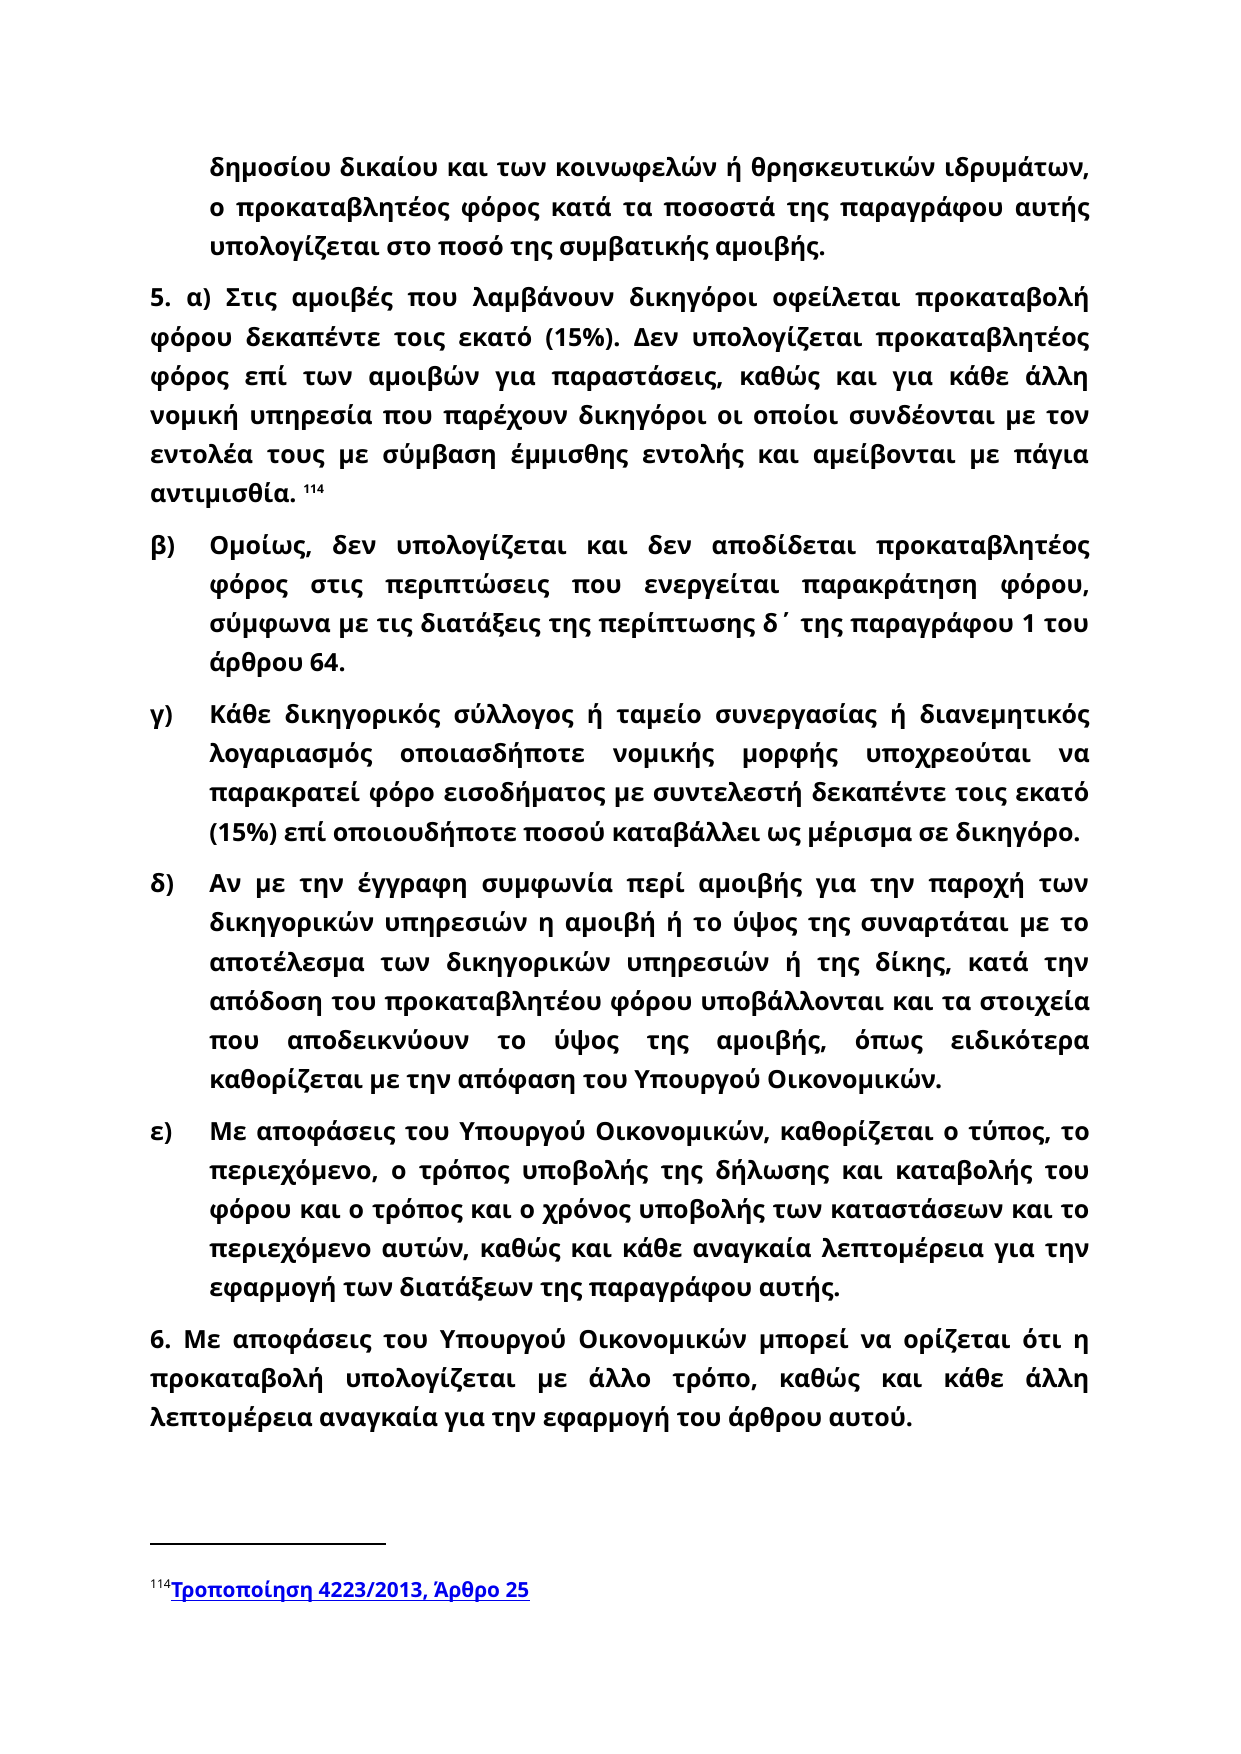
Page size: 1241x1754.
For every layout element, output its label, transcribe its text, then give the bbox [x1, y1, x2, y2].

list δημοσίου δικαίου και των κοινωφελών ή θρησκευτικών ιδρυμάτων, ο προκαταβλητέος φόρος κατά τα ποσοστά της παραγράφου αυτής υπολογίζεται στο ποσό της συμβατικής αμοιβής. [150, 150, 1090, 262]
list γ) Κάθε δικηγορικός σύλλογος ή ταμείο συνεργασίας ή διανεμητικός λογαριασμός οποιασδήποτε νομικής μορφής υποχρεούται να παρακρατεί φόρο εισοδήματος με συντελεστή δεκαπέντε τοις εκατό (15%) επί οποιουδήποτε ποσού καταβάλλει ως μέρισμα σε δικηγόρο. [150, 697, 1090, 848]
list ε) Με αποφάσεις του Υπουργού Οικονομικών, καθορίζεται ο τύπος, το περιεχόμενο, ο τρόπος υποβολής της δήλωσης και καταβολής του φόρου και ο τρόπος και ο χρόνος υποβολής των καταστάσεων και το περιεχόμενο αυτών, καθώς και κάθε αναγκαία λεπτομέρεια για την εφαρμογή των διατάξεων της παραγράφου αυτής. [150, 1113, 1090, 1304]
list β) Ομοίως, δεν υπολογίζεται και δεν αποδίδεται προκαταβλητέος φόρος στις περιπτώσεις που ενεργείται παρακράτηση φόρου, σύμφωνα με τις διατάξεις της περίπτωσης δ΄ της παραγράφου 1 του άρθρου 64. [150, 527, 1090, 679]
text Τροποποίηση 4223/2013, Άρθρο 25 [150, 1576, 1090, 1604]
text 6. Με αποφάσεις του Υπουργού Οικονομικών μπορεί να ορίζεται ότι η προκαταβολή υπολογίζεται με άλλο τρόπο, καθώς και κάθε άλλη λεπτομέρεια αναγκαία για την εφαρμογή του άρθρου αυτού. [150, 1322, 1090, 1434]
text 5. α) Στις αμοιβές που λαμβάνουν δικηγόροι οφείλεται προκαταβολή φόρου δεκαπέντε τοις εκατό (15%). Δεν υπολογίζεται προκαταβλητέος φόρος επί των αμοιβών για παραστάσεις, καθώς και για κάθε άλλη νομική υπηρεσία που παρέχουν δικηγόροι οι οποίοι συνδέονται με τον εντολέα τους με σύμβαση έμμισθης εντολής και αμείβονται με πάγια αντιμισθία. [150, 280, 1090, 510]
list δ) Αν με την έγγραφη συμφωνία περί αμοιβής για την παροχή των δικηγορικών υπηρεσιών η αμοιβή ή το ύψος της συναρτάται με το αποτέλεσμα των δικηγορικών υπηρεσιών ή της δίκης, κατά την απόδοση του προκαταβλητέου φόρου υποβάλλονται και τα στοιχεία που αποδεικνύουν το ύψος της αμοιβής, όπως ειδικότερα καθορίζεται με την απόφαση του Υπουργού Οικονομικών. [150, 866, 1090, 1096]
